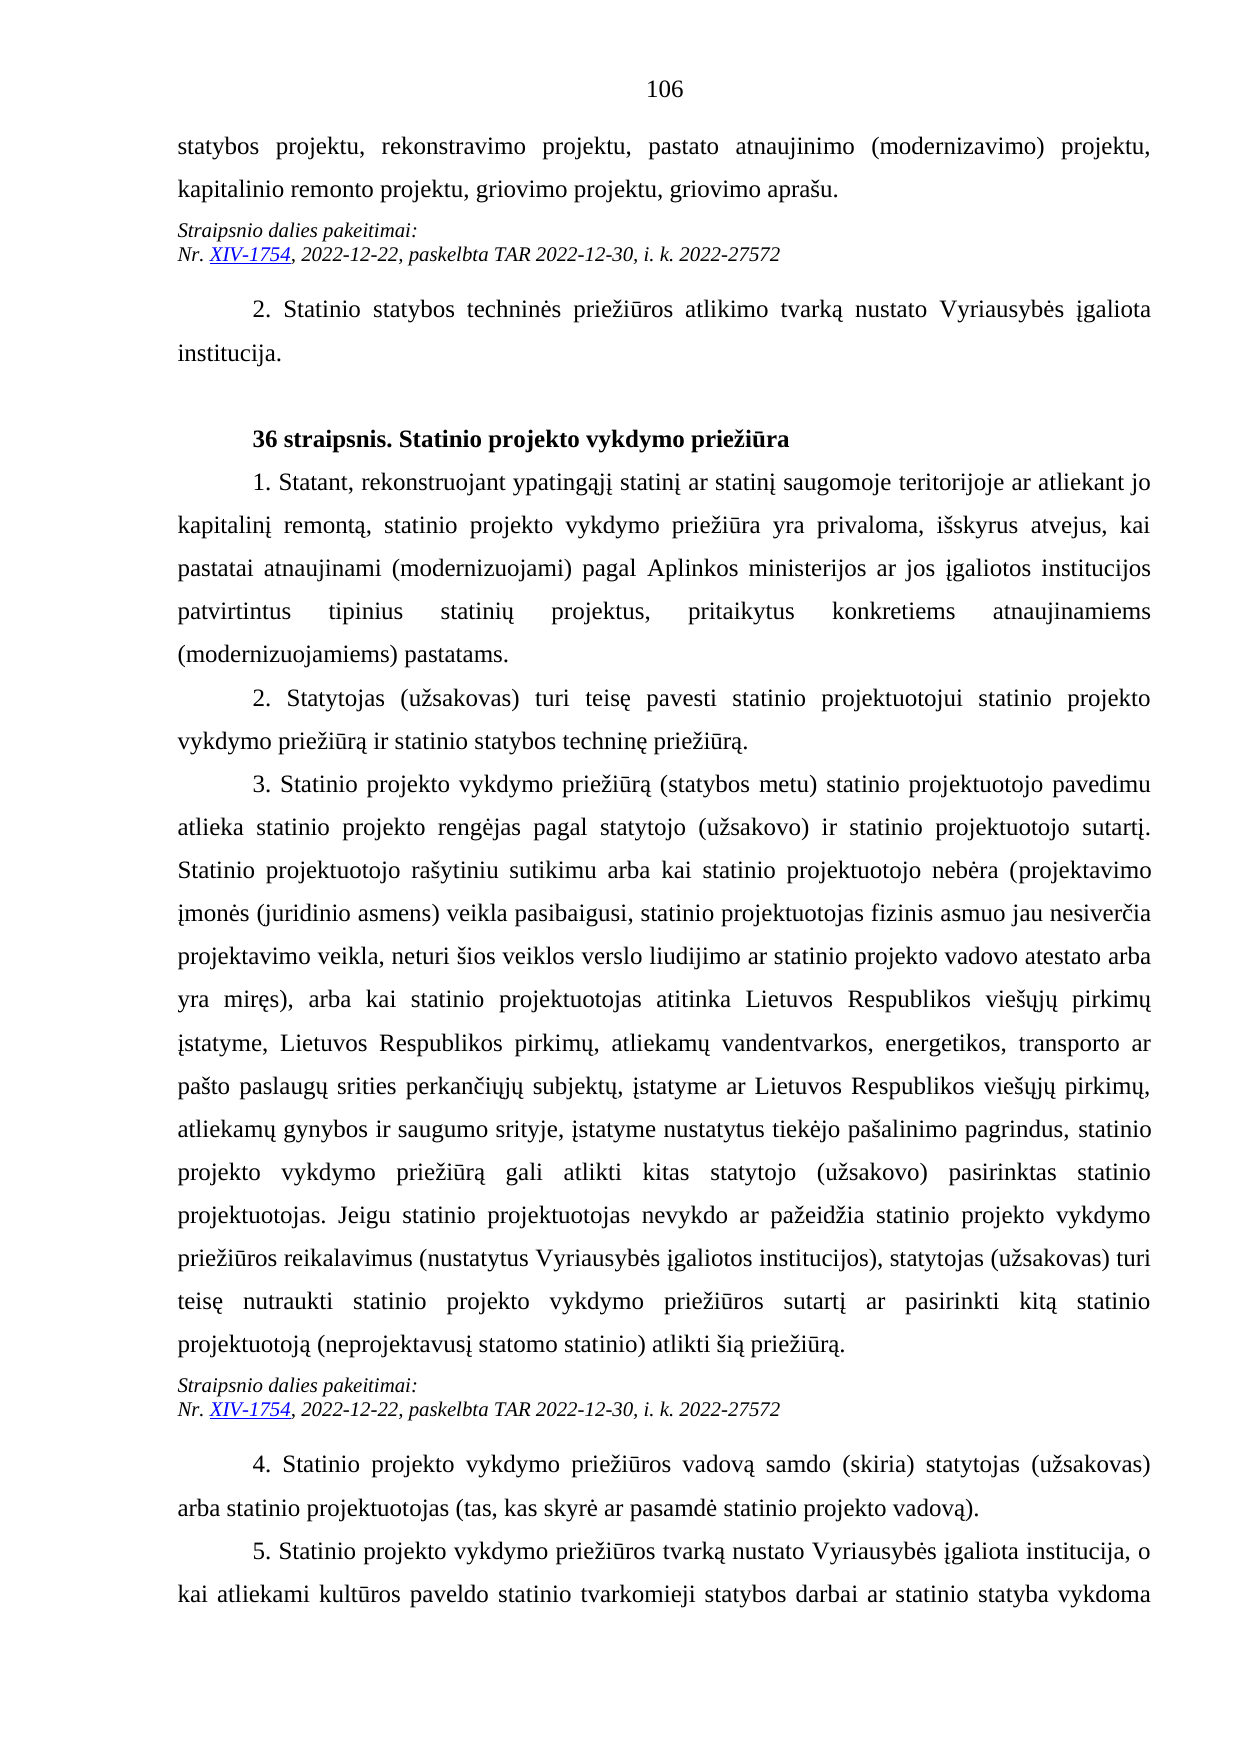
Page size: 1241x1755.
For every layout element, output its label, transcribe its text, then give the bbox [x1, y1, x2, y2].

text Nr. XIV-1754, 2022-12-22, paskelbta TAR 2022-12-30, i. k. 2022-27572 [177, 242, 1152, 266]
text 1. Statant, rekonstruojant ypatingąjį statinį ar statinį saugomoje teritorijoje ar atliekant jo kapitalinį remontą, statinio projekto vykdymo priežiūra yra privaloma, išskyrus atvejus, kai pastatai atnaujinami (modernizuojami) pagal Aplinkos ministerijos ar jos įgaliotos institucijos patvirtintus tipinius statinių projektus, pritaikytus konkretiems atnaujinamiems (modernizuojamiems) pastatams. [177, 467, 1152, 668]
text Straipsnio dalies pakeitimai: [177, 1373, 1152, 1397]
text 2. Statytojas (užsakovas) turi teisę pavesti statinio projektuotojui statinio projekto vykdymo priežiūrą ir statinio statybos techninę priežiūrą. [177, 683, 1152, 754]
text Straipsnio dalies pakeitimai: [177, 218, 1152, 242]
text 3. Statinio projekto vykdymo priežiūrą (statybos metu) statinio projektuotojo pavedimu atlieka statinio projekto rengėjas pagal statytojo (užsakovo) ir statinio projektuotojo sutartį. Statinio projektuotojo rašytiniu sutikimu arba kai statinio projektuotojo nebėra (projektavimo įmonės (juridinio asmens) veikla pasibaigusi, statinio projektuotojas fizinis asmuo jau nesiverčia projektavimo veikla, neturi šios veiklos verslo liudijimo ar statinio projekto vadovo atestato arba yra miręs), arba kai statinio projektuotojas atitinka Lietuvos Respublikos viešųjų pirkimų įstatyme, Lietuvos Respublikos pirkimų, atliekamų vandentvarkos, energetikos, transporto ar pašto paslaugų srities perkančiųjų subjektų, įstatyme ar Lietuvos Respublikos viešųjų pirkimų, atliekamų gynybos ir saugumo srityje, įstatyme nustatytus tiekėjo pašalinimo pagrindus, statinio projekto vykdymo priežiūrą gali atlikti kitas statytojo (užsakovo) pasirinktas statinio projektuotojas. Jeigu statinio projektuotojas nevykdo ar pažeidžia statinio projekto vykdymo priežiūros reikalavimus (nustatytus Vyriausybės įgaliotos institucijos), statytojas (užsakovas) turi teisę nutraukti statinio projekto vykdymo priežiūros sutartį ar pasirinkti kitą statinio projektuotoją (neprojektavusį statomo statinio) atlikti šią priežiūrą. [177, 769, 1152, 1358]
text Nr. XIV-1754, 2022-12-22, paskelbta TAR 2022-12-30, i. k. 2022-27572 [177, 1397, 1152, 1421]
text 4. Statinio projekto vykdymo priežiūros vadovą samdo (skiria) statytojas (užsakovas) arba statinio projektuotojas (tas, kas skyrė ar pasamdė statinio projekto vadovą). [177, 1449, 1152, 1521]
text 36 straipsnis. Statinio projekto vykdymo priežiūra [177, 424, 1152, 453]
text 2. Statinio statybos techninės priežiūros atlikimo tvarką nustato Vyriausybės įgaliota institucija. [177, 294, 1152, 366]
text 5. Statinio projekto vykdymo priežiūros tvarką nustato Vyriausybės įgaliota institucija, o kai atliekami kultūros paveldo statinio tvarkomieji statybos darbai ar statinio statyba vykdoma [177, 1536, 1152, 1608]
text statybos projektu, rekonstravimo projektu, pastato atnaujinimo (modernizavimo) projektu, kapitalinio remonto projektu, griovimo projektu, griovimo aprašu. [177, 131, 1152, 203]
